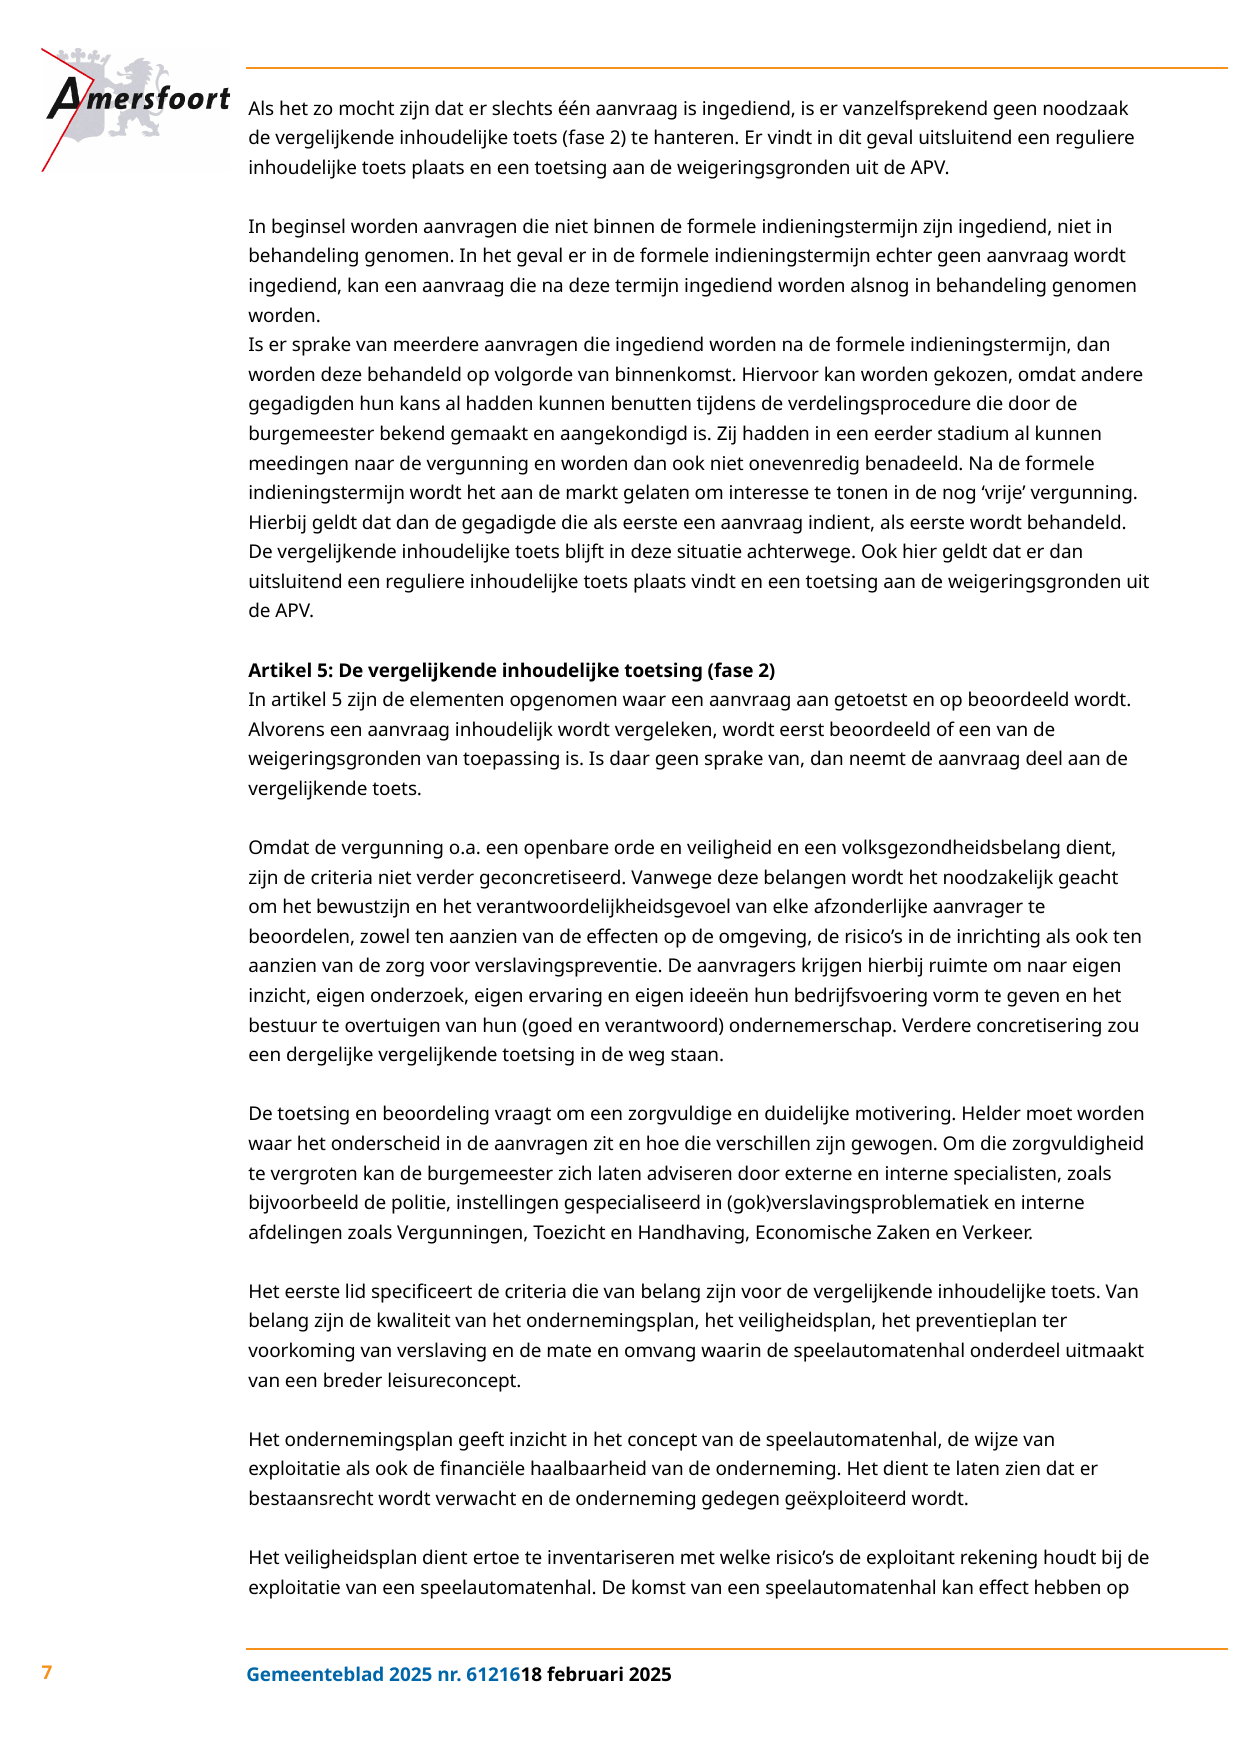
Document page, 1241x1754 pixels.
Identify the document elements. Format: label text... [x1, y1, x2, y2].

text Het ondernemingsplan geeft inzicht in het concept van de speelautomatenhal, de wijze van exploitatie als ook de financiële haalbaarheid van de onderneming. Het dient te laten zien dat er bestaansrecht wordt verwacht en de onderneming gedegen geëxploiteerd wordt. [248, 1426, 1152, 1511]
text Het veiligheidsplan dient ertoe te inventariseren met welke risico’s de exploitant rekening houdt bij de exploitatie van een speelautomatenhal. De komst van een speelautomatenhal kan effect hebben op [248, 1544, 1152, 1600]
text Artikel 5: De vergelijkende inhoudelijke toetsing (fase 2) [248, 657, 1152, 683]
text De vergelijkende inhoudelijke toets blijft in deze situatie achterwege. Ook hier geldt dat er dan uitsluitend een reguliere inhoudelijke toets plaats vindt en een toetsing aan de weigeringsgronden uit de APV. [248, 538, 1152, 623]
text De toetsing en beoordeling vraagt om een zorgvuldige en duidelijke motivering. Helder moet worden waar het onderscheid in de aanvragen zit en hoe die verschillen zijn gewogen. Om die zorgvuldigheid te vergroten kan de burgemeester zich laten adviseren door externe en interne specialisten, zoals bijvoorbeeld de politie, instellingen gespecialiseerd in (gok)verslavingsproblematiek en interne afdelingen zoals Vergunningen, Toezicht en Handhaving, Economische Zaken en Verkeer. [248, 1101, 1152, 1245]
picture [41, 47, 231, 172]
text Het eerste lid specificeert de criteria die van belang zijn voor de vergelijkende inhoudelijke toets. Van belang zijn de kwaliteit van het ondernemingsplan, het veiligheidsplan, het preventieplan ter voorkoming van verslaving en de mate en omvang waarin de speelautomatenhal onderdeel uitmaakt van een breder leisureconcept. [248, 1278, 1152, 1393]
text In beginsel worden aanvragen die niet binnen de formele indieningstermijn zijn ingediend, niet in behandeling genomen. In het geval er in de formele indieningstermijn echter geen aanvraag wordt ingediend, kan een aanvraag die na deze termijn ingediend worden alsnog in behandeling genomen worden. [248, 213, 1152, 328]
text Is er sprake van meerdere aanvragen die ingediend worden na de formele indieningstermijn, dan worden deze behandeld op volgorde van binnenkomst. Hiervoor kan worden gekozen, omdat andere gegadigden hun kans al hadden kunnen benutten tijdens de verdelingsprocedure die door de burgemeester bekend gemaakt en aangekondigd is. Zij hadden in een eerder stadium al kunnen meedingen naar de vergunning en worden dan ook niet onevenredig benadeeld. Na de formele indieningstermijn wordt het aan de markt gelaten om interesse te tonen in de nog ‘vrije’ vergunning. Hierbij geldt dat dan de gegadigde die als eerste een aanvraag indient, als eerste wordt behandeld. [248, 331, 1152, 535]
text Als het zo mocht zijn dat er slechts één aanvraag is ingediend, is er vanzelfsprekend geen noodzaak de vergelijkende inhoudelijke toets (fase 2) te hanteren. Er vindt in dit geval uitsluitend een reguliere inhoudelijke toets plaats en een toetsing aan de weigeringsgronden uit de APV. [248, 95, 1152, 180]
text Omdat de vergunning o.a. een openbare orde en veiligheid en een volksgezondheidsbelang dient, zijn de criteria niet verder geconcretiseerd. Vanwege deze belangen wordt het noodzakelijk geacht om het bewustzijn en het verantwoordelijkheidsgevoel van elke afzonderlijke aanvrager te beoordelen, zowel ten aanzien van de effecten op de omgeving, de risico’s in de inrichting als ook ten aanzien van de zorg voor verslavingspreventie. De aanvragers krijgen hierbij ruimte om naar eigen inzicht, eigen onderzoek, eigen ervaring en eigen ideeën hun bedrijfsvoering vorm te geven en het bestuur te overtuigen van hun (goed en verantwoord) ondernemerschap. Verdere concretisering zou een dergelijke vergelijkende toetsing in de weg staan. [248, 834, 1152, 1067]
text In artikel 5 zijn de elementen opgenomen waar een aanvraag aan getoetst en op beoordeeld wordt. Alvorens een aanvraag inhoudelijk wordt vergeleken, wordt eerst beoordeeld of een van de weigeringsgronden van toepassing is. Is daar geen sprake van, dan neemt de aanvraag deel aan de vergelijkende toets. [248, 686, 1152, 801]
